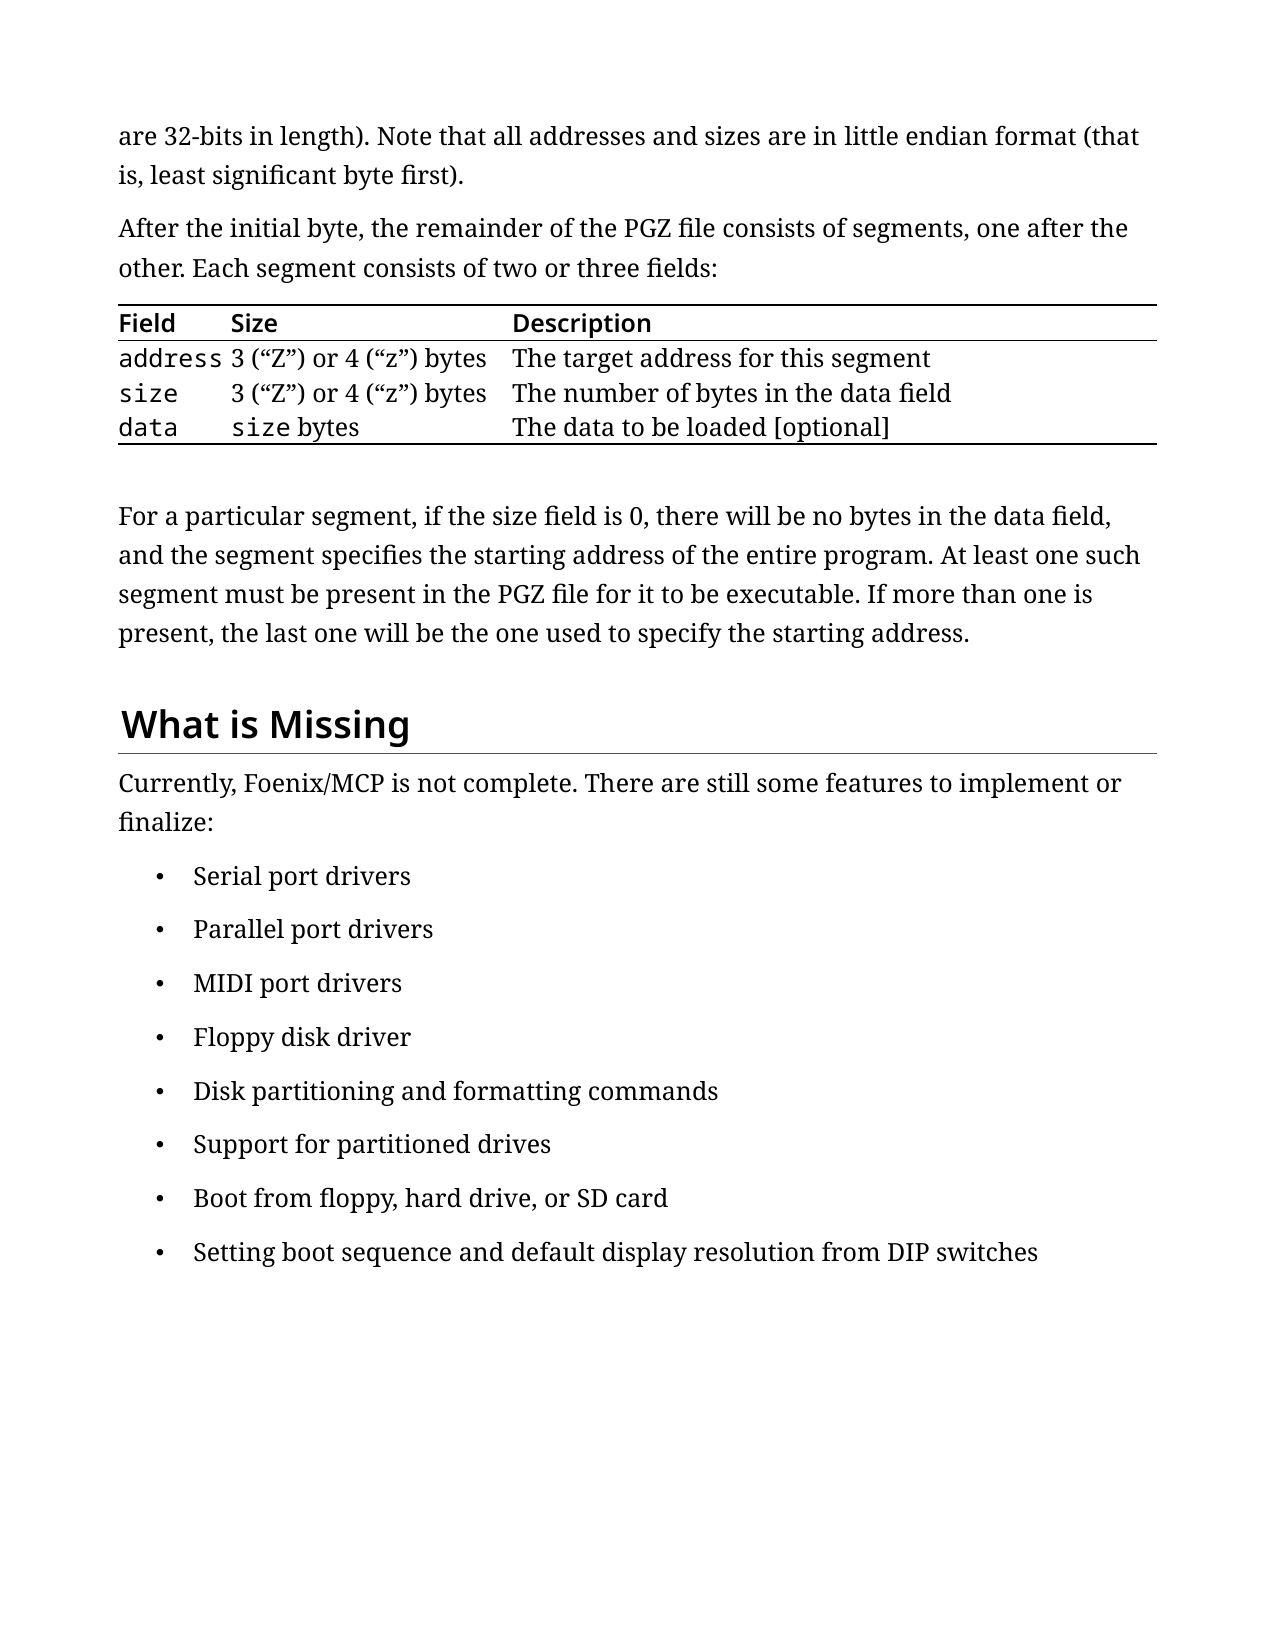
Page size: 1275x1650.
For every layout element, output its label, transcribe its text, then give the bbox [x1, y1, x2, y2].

list Floppy disk driver [156, 1020, 1157, 1054]
list Disk partitioning and formatting commands [156, 1073, 1157, 1107]
list Support for partitioned drives [156, 1127, 1157, 1161]
list Parallel port drivers [156, 912, 1157, 946]
table_header Field [118, 306, 231, 339]
list Serial port drivers [156, 858, 1157, 892]
table_cell 3 (“Z”) or 4 (“z”) bytes [231, 375, 512, 409]
table_header Description [512, 306, 1157, 339]
table_header Size [231, 306, 512, 339]
table_cell address [118, 341, 231, 375]
list Setting boot sequence and default display resolution from DIP switches [156, 1235, 1157, 1269]
text Currently, Foenix/MCP is not complete. There are still some features to implement or finalize: [118, 766, 1157, 839]
text For a particular segment, if the size field is 0, there will be no bytes in the data field, and the segment specifies the starting address of the entire program. At least one such segment must be present in the PGZ file for it to be executable. If more than one is present, the last one will be the one used to specify the starting address. [118, 499, 1157, 650]
list MIDI port drivers [156, 966, 1157, 1000]
table_cell size bytes [231, 409, 512, 443]
table_cell The data to be loaded [optional] [512, 409, 1157, 443]
list Boot from floppy, hard drive, or SD card [156, 1181, 1157, 1215]
table_cell size [118, 375, 231, 409]
table_cell The target address for this segment [512, 341, 1157, 375]
table_cell The number of bytes in the data field [512, 375, 1157, 409]
table_cell 3 (“Z”) or 4 (“z”) bytes [231, 341, 512, 375]
subtitle What is Missing [118, 695, 1157, 753]
table_cell data [118, 409, 231, 443]
text are 32-bits in length). Note that all addresses and sizes are in little endian format (that is, least significant byte first). [118, 118, 1157, 191]
text After the initial byte, the remainder of the PGZ file consists of segments, one after the other. Each segment consists of two or three fields: [118, 211, 1157, 284]
